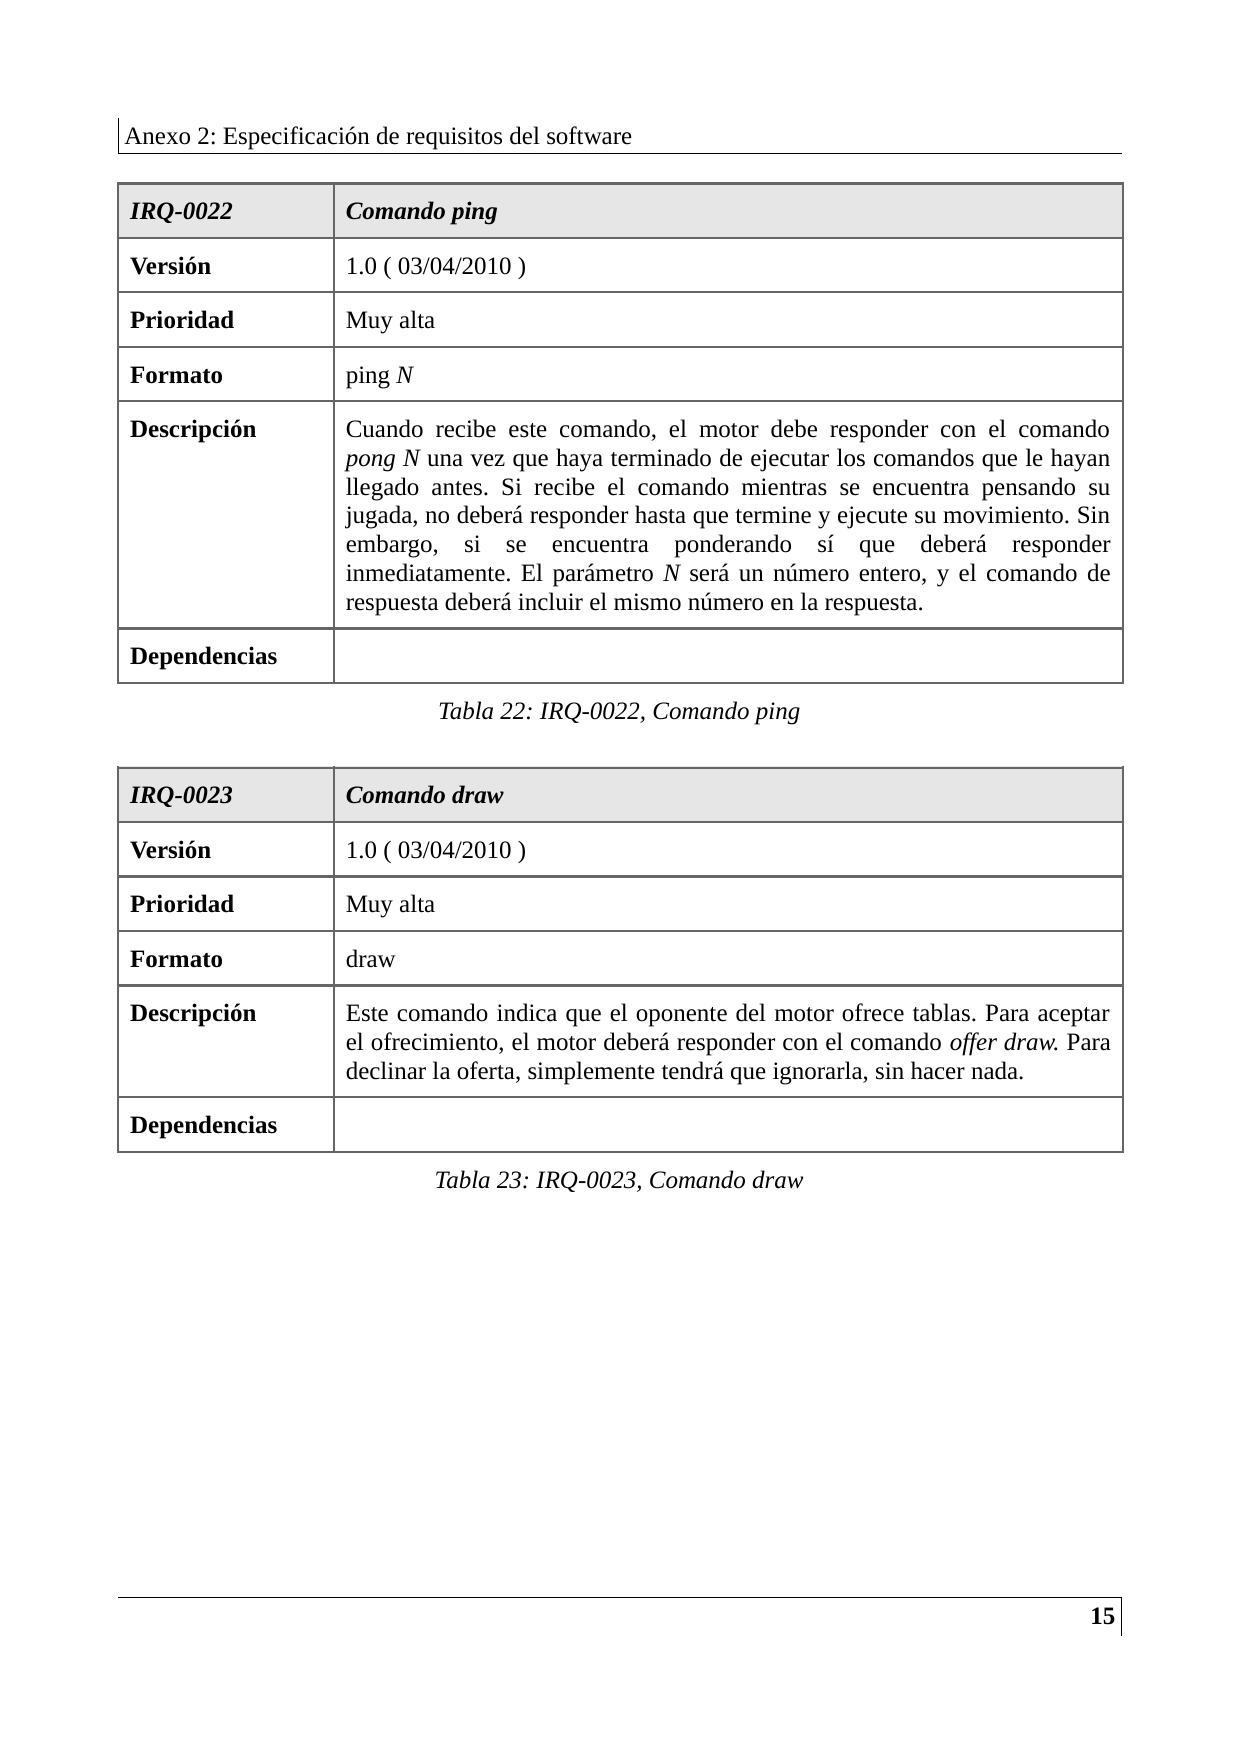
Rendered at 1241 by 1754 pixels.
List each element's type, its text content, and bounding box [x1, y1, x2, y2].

table_cell ping N [335, 348, 1122, 400]
table_cell Versión [119, 823, 333, 875]
table_cell Dependencias [119, 630, 333, 682]
text Tabla 22: IRQ-0022, Comando ping [118, 696, 1122, 725]
table_cell [335, 630, 1122, 682]
table_header IRQ-0022 [119, 185, 333, 237]
table_header Comando draw [335, 769, 1122, 821]
table_cell Muy alta [335, 293, 1122, 346]
table_cell Muy alta [335, 878, 1122, 930]
table_cell draw [335, 932, 1122, 984]
table_cell Formato [119, 348, 333, 400]
table_cell Descripción [119, 402, 333, 627]
table_header Comando ping [335, 185, 1122, 237]
table_cell Prioridad [119, 878, 333, 930]
table_cell Dependencias [119, 1098, 333, 1151]
table_cell Formato [119, 932, 333, 984]
text Tabla 23: IRQ-0023, Comando draw [118, 1165, 1122, 1194]
table_header IRQ-0023 [119, 769, 333, 821]
table_cell Cuando recibe este comando, el motor debe responder con el comando pong N una vez que haya terminado de ejecutar los comandos que le hayan llegado antes. Si recibe el comando mientras se encuentra pensando su jugada, no deberá responder hasta que termine y ejecute su movimiento. Sin embargo, si se encuentra ponderando sí que deberá responder inmediatamente. El parámetro N será un número entero, y el comando de respuesta deberá incluir el mismo número en la respuesta. [335, 402, 1122, 627]
table_cell [335, 1098, 1122, 1151]
table_cell Versión [119, 239, 333, 291]
table_cell Prioridad [119, 293, 333, 346]
table_cell Descripción [119, 987, 333, 1096]
table_cell 1.0 ( 03/04/2010 ) [335, 823, 1122, 875]
table_cell 1.0 ( 03/04/2010 ) [335, 239, 1122, 291]
table_cell Este comando indica que el oponente del motor ofrece tablas. Para aceptar el ofrecimiento, el motor deberá responder con el comando offer draw. Para declinar la oferta, simplemente tendrá que ignorarla, sin hacer nada. [335, 987, 1122, 1096]
